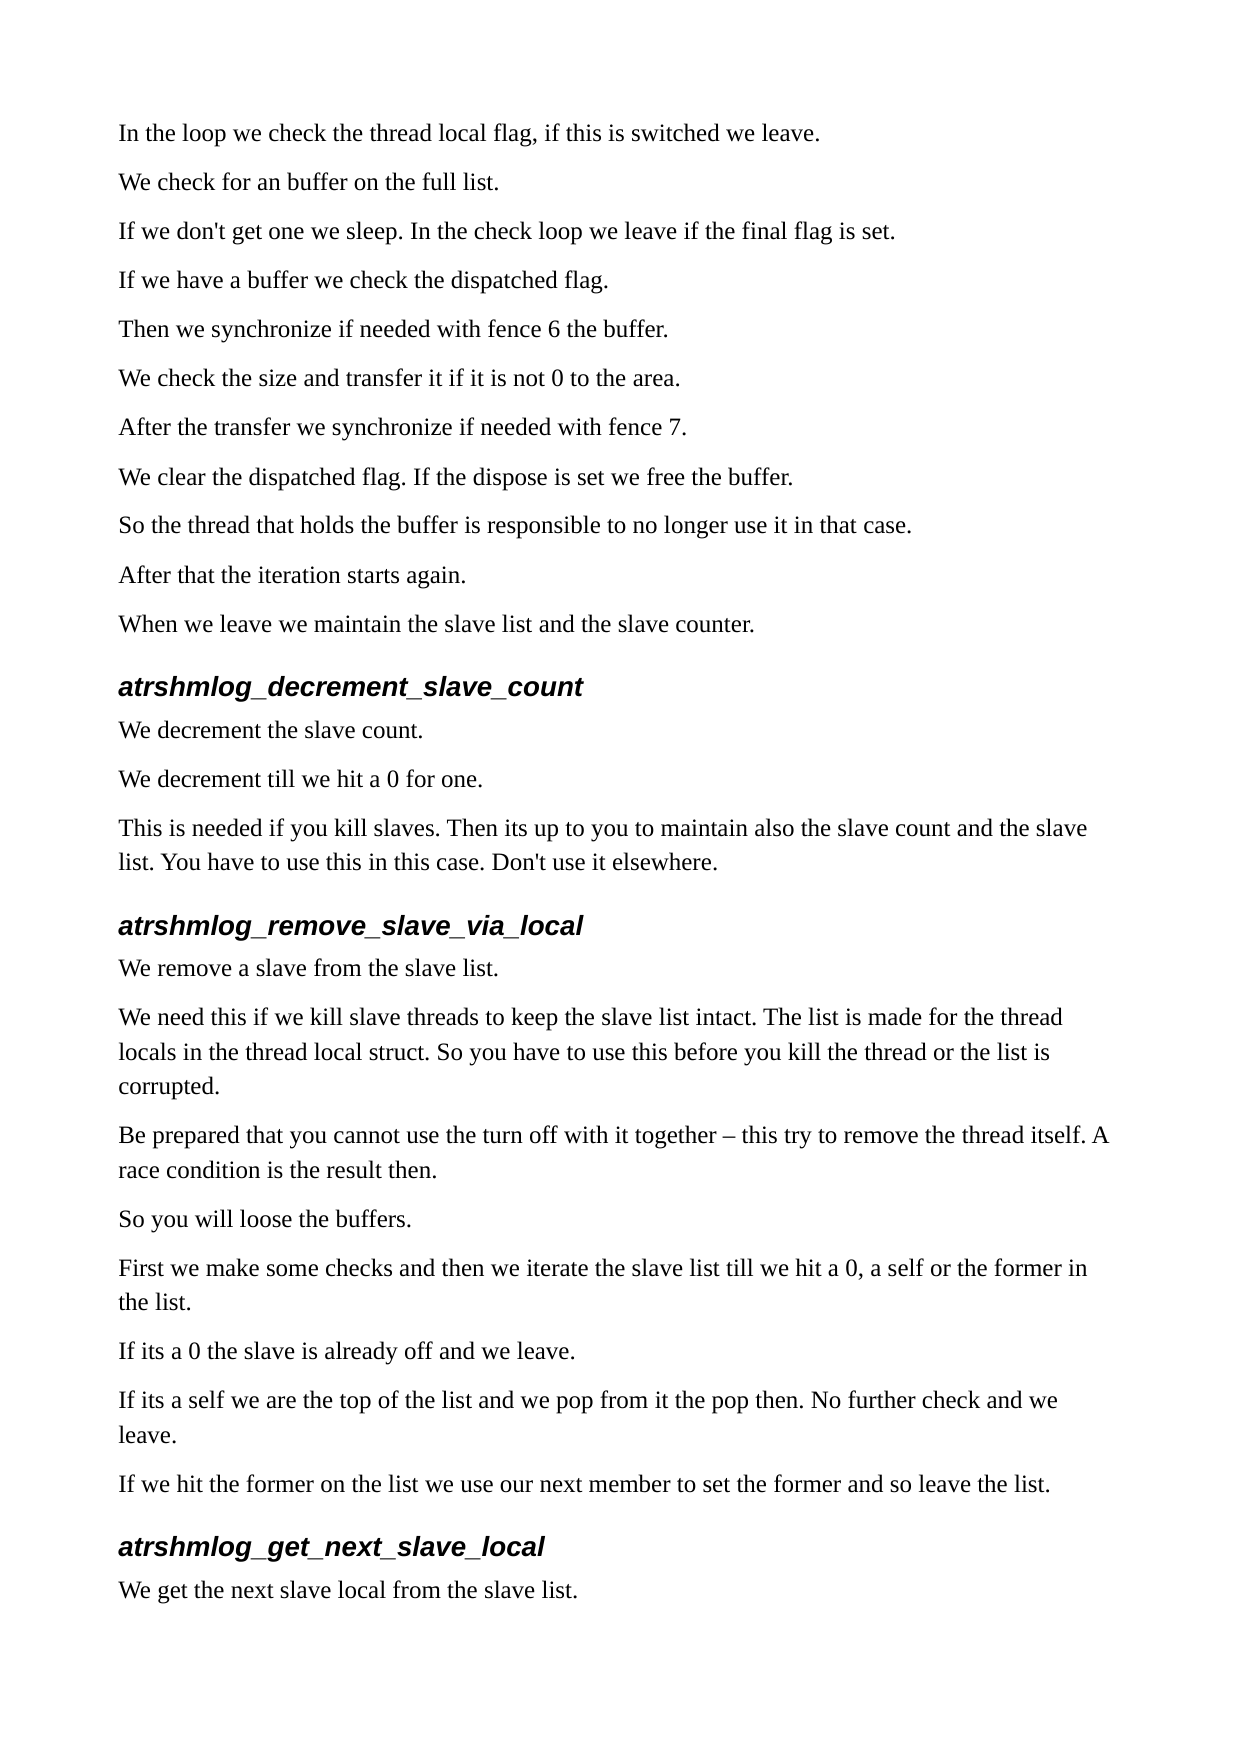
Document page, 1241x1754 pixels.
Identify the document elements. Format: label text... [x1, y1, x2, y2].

text If its a 0 the slave is already off and we leave. [118, 1336, 1122, 1365]
text We clear the dispatched flag. If the dispose is set we free the buffer. [118, 462, 1122, 490]
text So the thread that holds the buffer is responsible to no longer use it in that case. [118, 511, 1122, 539]
text In the loop we check the thread local flag, if this is switched we leave. [118, 118, 1122, 147]
text Then we synchronize if needed with fence 6 the buffer. [118, 314, 1122, 343]
text We decrement the slave count. [118, 715, 1122, 743]
text If we hit the former on the list we use our next member to set the former and so leave the list. [118, 1469, 1122, 1498]
text We check for an buffer on the full list. [118, 167, 1122, 196]
text If we don't get one we sleep. In the check loop we leave if the final flag is set. [118, 216, 1122, 245]
text This is needed if you kill slaves. Then its up to you to maintain also the slave count and the slave list. You have to use this in this case. Don't use it elsewhere. [118, 813, 1122, 876]
text We need this if we kill slave threads to keep the slave list intact. The list is made for the thread locals in the thread local struct. So you have to use this before you kill the thread or the list is corrupted. [118, 1002, 1122, 1100]
text After the transfer we synchronize if needed with fence 7. [118, 412, 1122, 441]
text If its a self we are the top of the list and we pop from it the pop then. No further check and we leave. [118, 1386, 1122, 1449]
text First we make some checks and then we iterate the slave list till we hit a 0, a self or the former in the list. [118, 1253, 1122, 1316]
text We decrement till we hit a 0 for one. [118, 764, 1122, 792]
subtitle atrshmlog_remove_slave_via_local [118, 909, 1122, 941]
text We check the size and transfer it if it is not 0 to the area. [118, 363, 1122, 392]
text Be prepared that you cannot use the turn off with it together – this try to remove the thread itself. A race condition is the result then. [118, 1120, 1122, 1183]
text We get the next slave local from the slave list. [118, 1575, 1122, 1604]
subtitle atrshmlog_decrement_slave_count [118, 670, 1122, 702]
text So you will loose the buffers. [118, 1204, 1122, 1233]
text We remove a slave from the slave list. [118, 953, 1122, 982]
text If we have a buffer we check the dispatched flag. [118, 265, 1122, 294]
subtitle atrshmlog_get_next_slave_local [118, 1531, 1122, 1562]
text When we leave we maintain the slave list and the slave counter. [118, 609, 1122, 637]
text After that the iteration starts again. [118, 560, 1122, 588]
